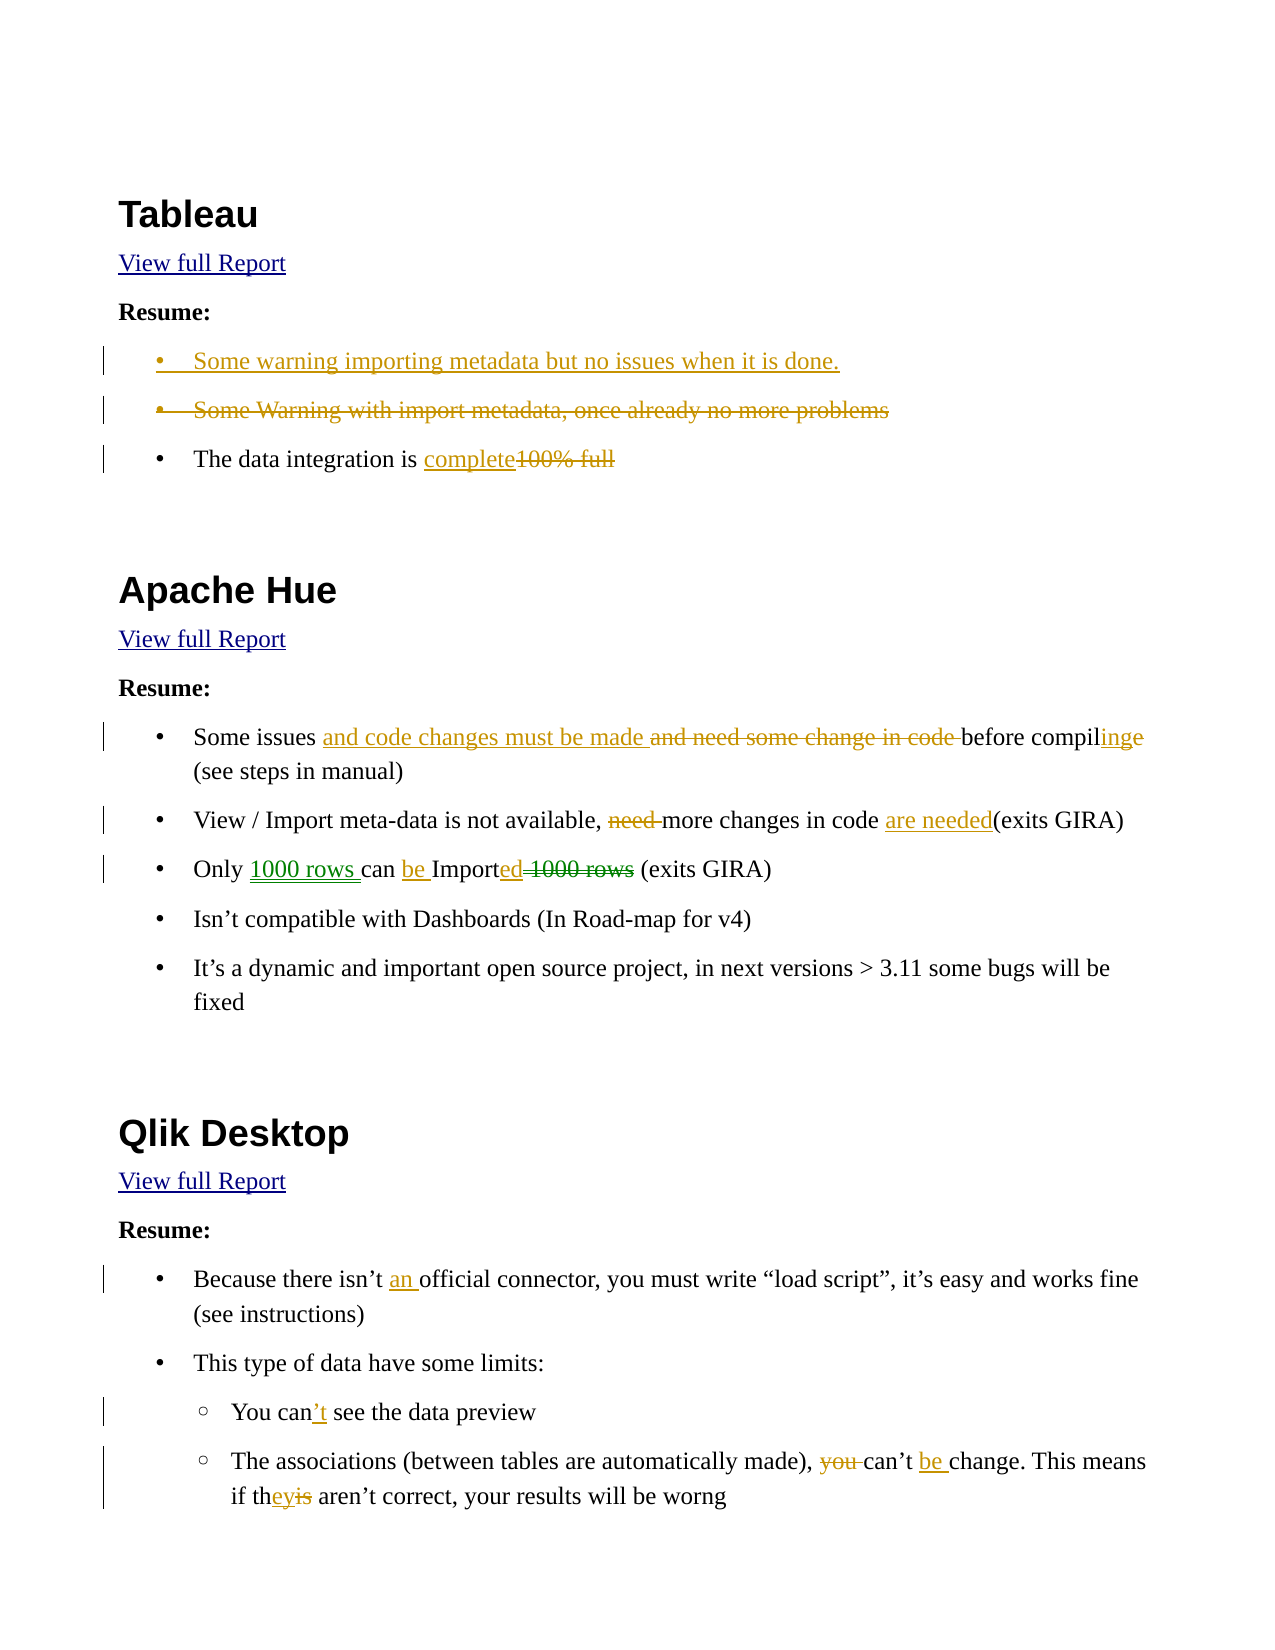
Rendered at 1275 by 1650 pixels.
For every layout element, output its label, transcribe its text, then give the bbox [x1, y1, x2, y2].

text View full Report [118, 248, 1157, 277]
list Only 1000 rows can be Imported (exits GIRA) [156, 854, 1157, 883]
list View / Import meta-data is not available, more changes in code are needed(exits GIRA) [156, 806, 1157, 834]
list It’s a dynamic and important open source project, in next versions > 3.11 some bugs will be fixed [156, 953, 1157, 1016]
list You can’t see the data preview [193, 1397, 1157, 1426]
list Because there isn’t an official connector, you must write “load script”, it’s easy and works fine (see instructions) [156, 1264, 1157, 1328]
subtitle Apache Hue [118, 568, 1157, 611]
text Resume: [118, 673, 1157, 702]
text Resume: [118, 297, 1157, 326]
list The associations (between tables are automatically made), can’t be change. This means if they aren’t correct, your results will be worng [193, 1446, 1157, 1509]
list The data integration is complete [156, 396, 1157, 424]
text View full Report [118, 1166, 1157, 1195]
list This type of data have some limits: [156, 1348, 1157, 1377]
subtitle Qlik Desktop [118, 1110, 1157, 1154]
list Some warning importing metadata but no issues when it is done. [156, 346, 1157, 375]
list Some issues and code changes must be made before compiling (see steps in manual) [156, 722, 1157, 785]
text Resume: [118, 1216, 1157, 1244]
text View full Report [118, 624, 1157, 653]
list Isn’t compatible with Dashboards (In Road-map for v4) [156, 904, 1157, 932]
subtitle Tableau [118, 192, 1157, 236]
